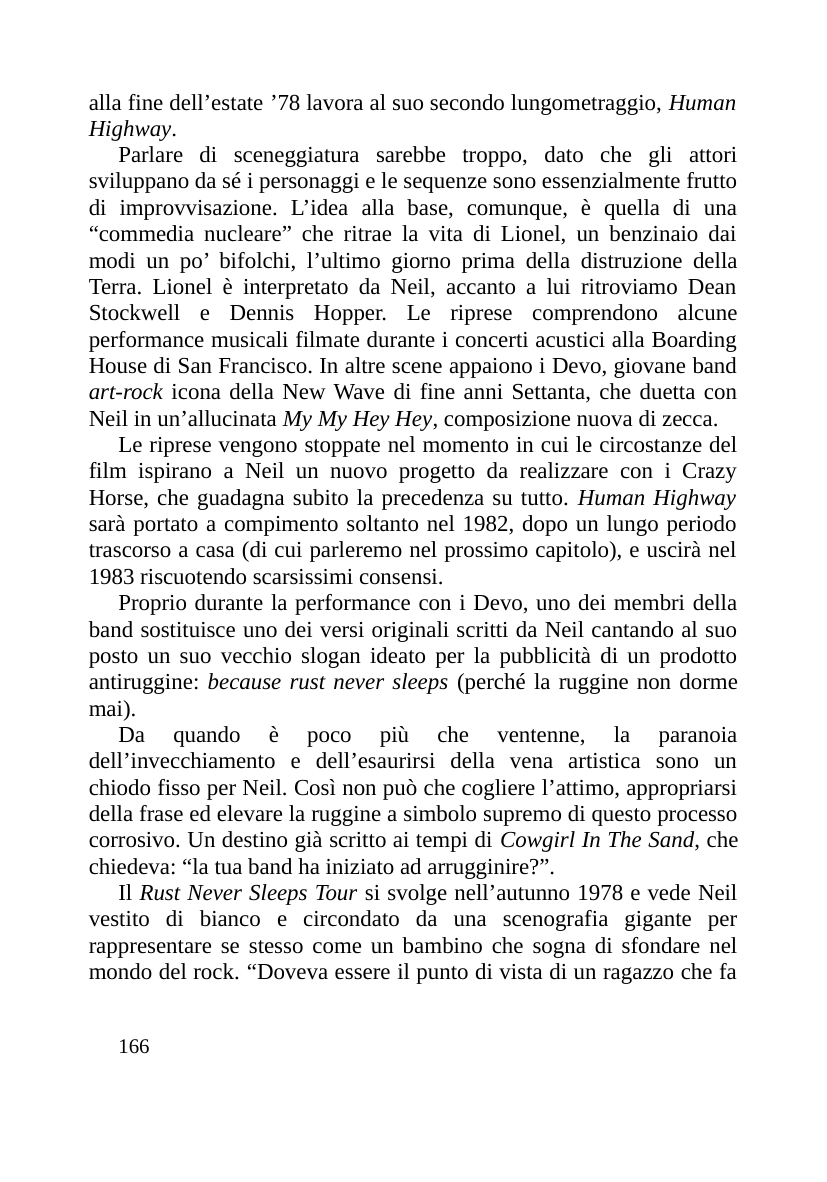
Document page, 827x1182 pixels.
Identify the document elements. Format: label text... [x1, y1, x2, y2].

text Le riprese vengono stoppate nel momento in cui le circostanze del film ispirano a Neil un nuovo progetto da realizzare con i Crazy Horse, che guadagna subito la precedenza su tutto. Human Highway sarà portato a compimento soltanto nel 1982, dopo un lungo periodo trascorso a casa (di cui parleremo nel prossimo capitolo), e uscirà nel 1983 riscuotendo scarsissimi consensi. [88, 431, 738, 589]
text Il Rust Never Sleeps Tour si svolge nell’autunno 1978 e vede Neil vestito di bianco e circondato da una scenografia gigante per rappresentare se stesso come un bambino che sogna di sfondare nel mondo del rock. “Doveva essere il punto di vista di un ragazzo che fa [88, 879, 738, 984]
text Proprio durante la performance con i Devo, uno dei membri della band sostituisce uno dei versi originali scritti da Neil cantando al suo posto un suo vecchio slogan ideato per la pubblicità di un prodotto antiruggine: because rust never sleeps (perché la ruggine non dorme mai). [88, 589, 738, 721]
text alla fine dell’estate ’78 lavora al suo secondo lungometraggio, Human Highway. [88, 88, 738, 141]
text Parlare di sceneggiatura sarebbe troppo, dato che gli attori sviluppano da sé i personaggi e le sequenze sono essenzialmente frutto di improvvisazione. L’idea alla base, comunque, è quella di una “commedia nucleare” che ritrae la vita di Lionel, un benzinaio dai modi un po’ bifolchi, l’ultimo giorno prima della distruzione della Terra. Lionel è interpretato da Neil, accanto a lui ritroviamo Dean Stockwell e Dennis Hopper. Le riprese comprendono alcune performance musicali filmate durante i concerti acustici alla Boarding House di San Francisco. In altre scene appaiono i Devo, giovane band art-rock icona della New Wave di fine anni Settanta, che duetta con Neil in un’allucinata My My Hey Hey, composizione nuova di zecca. [88, 141, 738, 431]
text Da quando è poco più che ventenne, la paranoia dell’invecchiamento e dell’esaurirsi della vena artistica sono un chiodo fisso per Neil. Così non può che cogliere l’attimo, appropriarsi della frase ed elevare la ruggine a simbolo supremo di questo processo corrosivo. Un destino già scritto ai tempi di Cowgirl In The Sand, che chiedeva: “la tua band ha iniziato ad arrugginire?”. [88, 721, 738, 879]
